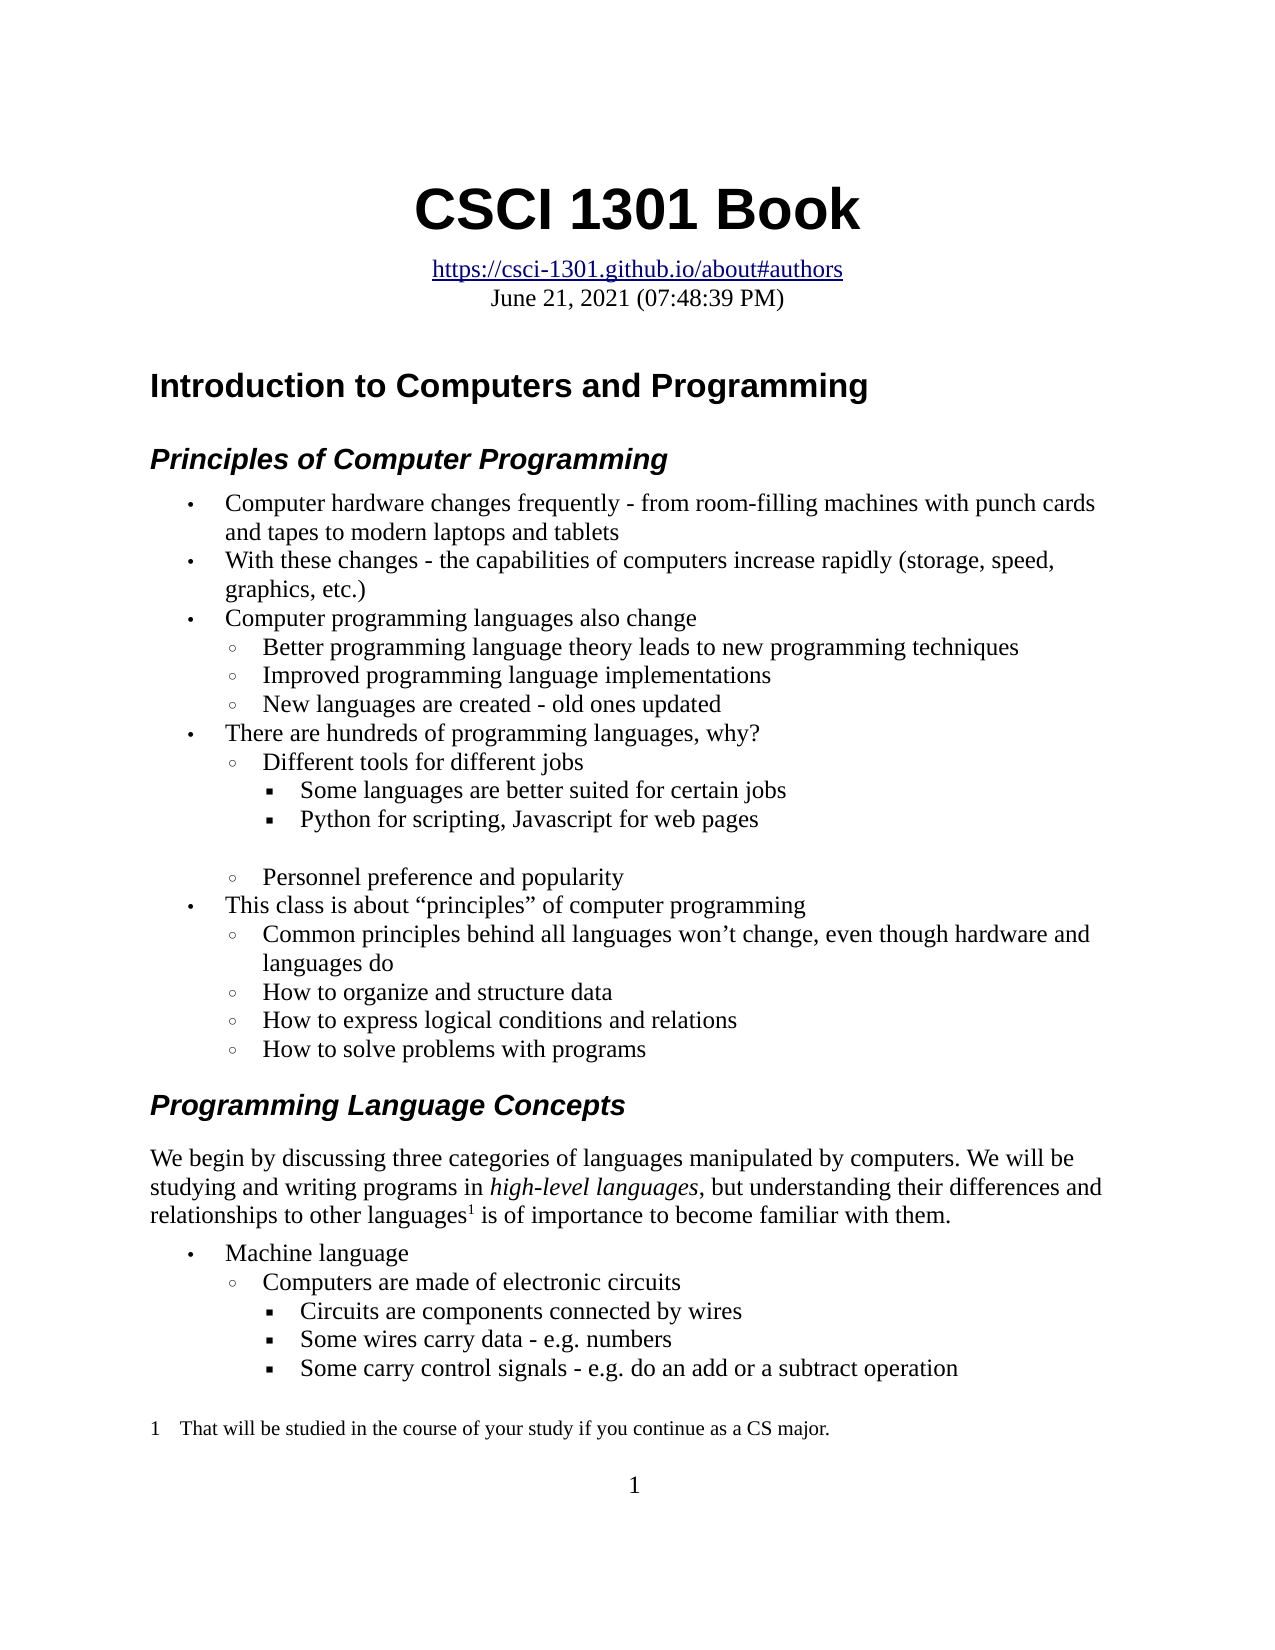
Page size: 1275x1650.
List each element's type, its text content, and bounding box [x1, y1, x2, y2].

list New languages are created - old ones updated [225, 689, 1125, 718]
list With these changes - the capabilities of computers increase rapidly (storage, speed, graphics, etc.) [187, 546, 1125, 603]
text We begin by discussing three categories of languages manipulated by computers. We will be studying and writing programs in high-level languages, but understanding their differences and relationships to other languages is of importance to become familiar with them. [150, 1143, 1125, 1229]
subtitle Principles of Computer Programming [150, 442, 1125, 476]
list Machine language [187, 1238, 1125, 1267]
list There are hundreds of programming languages, why? [187, 718, 1125, 747]
subtitle Programming Language Concepts [150, 1088, 1125, 1122]
text That will be studied in the course of your study if you continue as a CS major. [150, 1416, 1125, 1440]
list Different tools for different jobs [225, 747, 1125, 776]
list Improved programming language implementations [225, 661, 1125, 689]
list This class is about “principles” of computer programming [187, 891, 1125, 919]
subtitle Introduction to Computers and Programming [150, 366, 1125, 404]
list Some languages are better suited for certain jobs [262, 776, 1125, 804]
list Better programming language theory leads to new programming techniques [225, 632, 1125, 661]
list Computer hardware changes frequently - from room-filling machines with punch cards and tapes to modern laptops and tablets [187, 488, 1125, 546]
list Circuits are components connected by wires [262, 1296, 1125, 1324]
text https://csci-1301.github.io/about#authors [150, 254, 1125, 283]
list How to express logical conditions and relations [225, 1006, 1125, 1034]
text June 21, 2021 (07:48:39 PM) [150, 283, 1125, 312]
list Computers are made of electronic circuits [225, 1267, 1125, 1296]
list Some wires carry data - e.g. numbers [262, 1324, 1125, 1353]
list Python for scripting, Javascript for web pages [262, 804, 1125, 862]
title CSCI 1301 Book [150, 175, 1125, 242]
list How to organize and structure data [225, 977, 1125, 1006]
list How to solve problems with programs [225, 1034, 1125, 1063]
list Personnel preference and popularity [225, 862, 1125, 891]
list Common principles behind all languages won’t change, even though hardware and languages do [225, 919, 1125, 977]
list Computer programming languages also change [187, 603, 1125, 632]
list Some carry control signals - e.g. do an add or a subtract operation [262, 1353, 1125, 1382]
